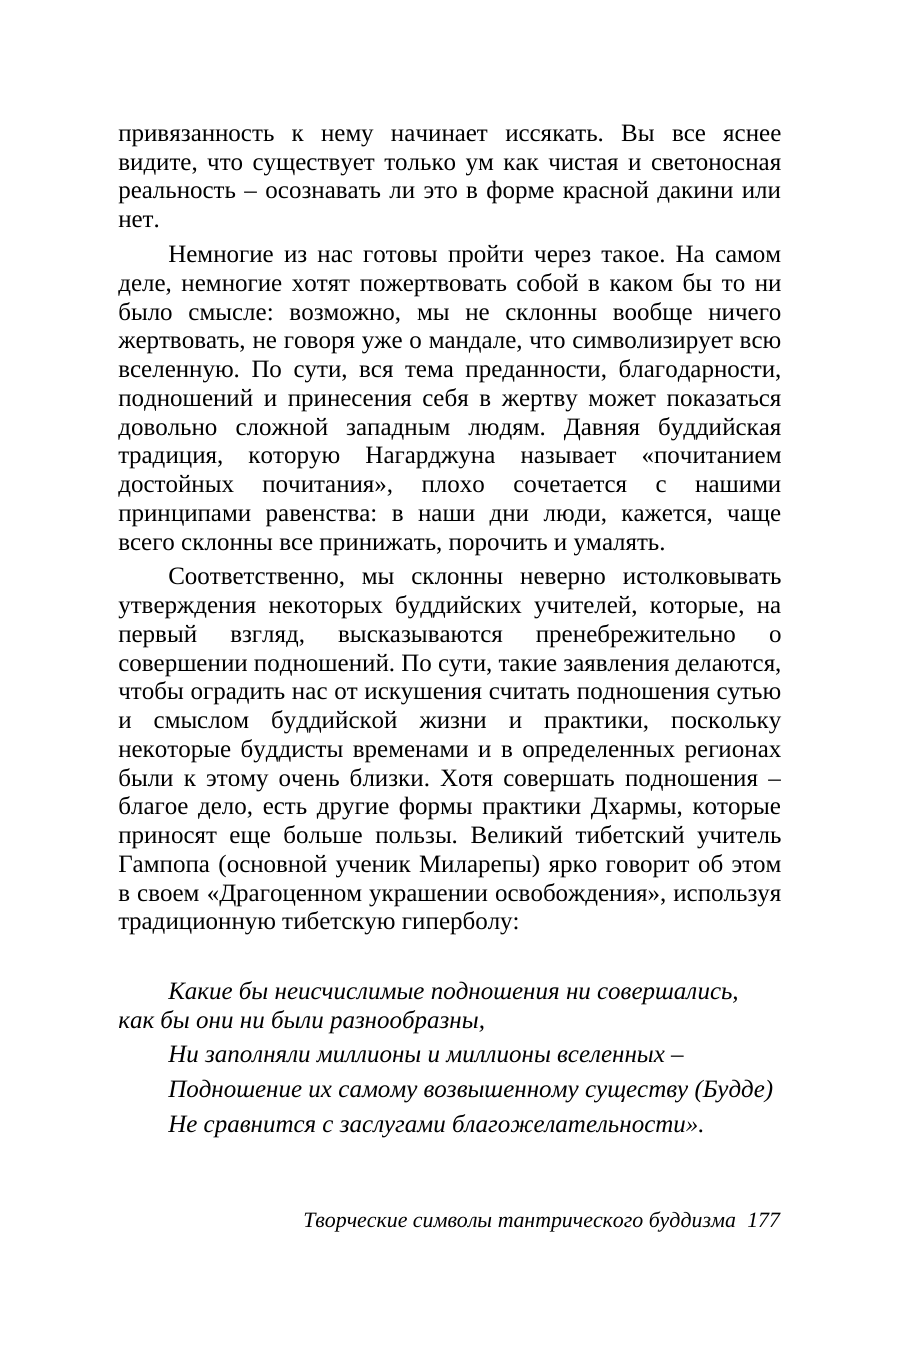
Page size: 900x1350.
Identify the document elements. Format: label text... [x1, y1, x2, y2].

text Немногие из нас готовы пройти через такое. На самом деле, немногие хотят пожертвовать собой в каком бы то ни было смысле: возможно, мы не склонны вообще ничего жертвовать, не говоря уже о мандале, что символизирует всю вселенную. По сути, вся тема преданности, благодарности, подношений и принесения себя в жертву может показаться довольно сложной западным людям. Давняя буддийская традиция, которую Нагарджуна называет «почитанием достойных почитания», плохо сочетается с нашими принципами равенства: в наши дни люди, кажется, чаще всего склонны все принижать, порочить и умалять. [118, 239, 782, 555]
text привязанность к нему начинает иссякать. Вы все яснее видите, что существует только ум как чистая и светоносная реальность – осознавать ли это в форме красной дакини или нет. [118, 118, 782, 233]
text Соответственно, мы склонны неверно истолковывать утверждения некоторых буддийских учителей, которые, на первый взгляд, высказываются пренебрежительно о совершении подношений. По сути, такие заявления делаются, чтобы оградить нас от искушения считать подношения сутью и смыслом буддийской жизни и практики, поскольку некоторые буддисты временами и в определенных регионах были к этому очень близки. Хотя совершать подношения – благое дело, есть другие формы практики Дхармы, которые приносят еще больше пользы. Великий тибетский учитель Гампопа (основной ученик Миларепы) ярко говорит об этом в своем «Драгоценном украшении освобождения», используя традиционную тибетскую гиперболу: [118, 561, 782, 935]
text Какие бы неисчислимые подношения ни совершались, как бы они ни были разнообразны, [118, 976, 782, 1033]
text Подношение их самому возвышенному существу (Будде) [118, 1074, 782, 1103]
text Не сравнится с заслугами благожелательности». [118, 1109, 782, 1138]
text Ни заполняли миллионы и миллионы вселенных – [118, 1039, 782, 1068]
